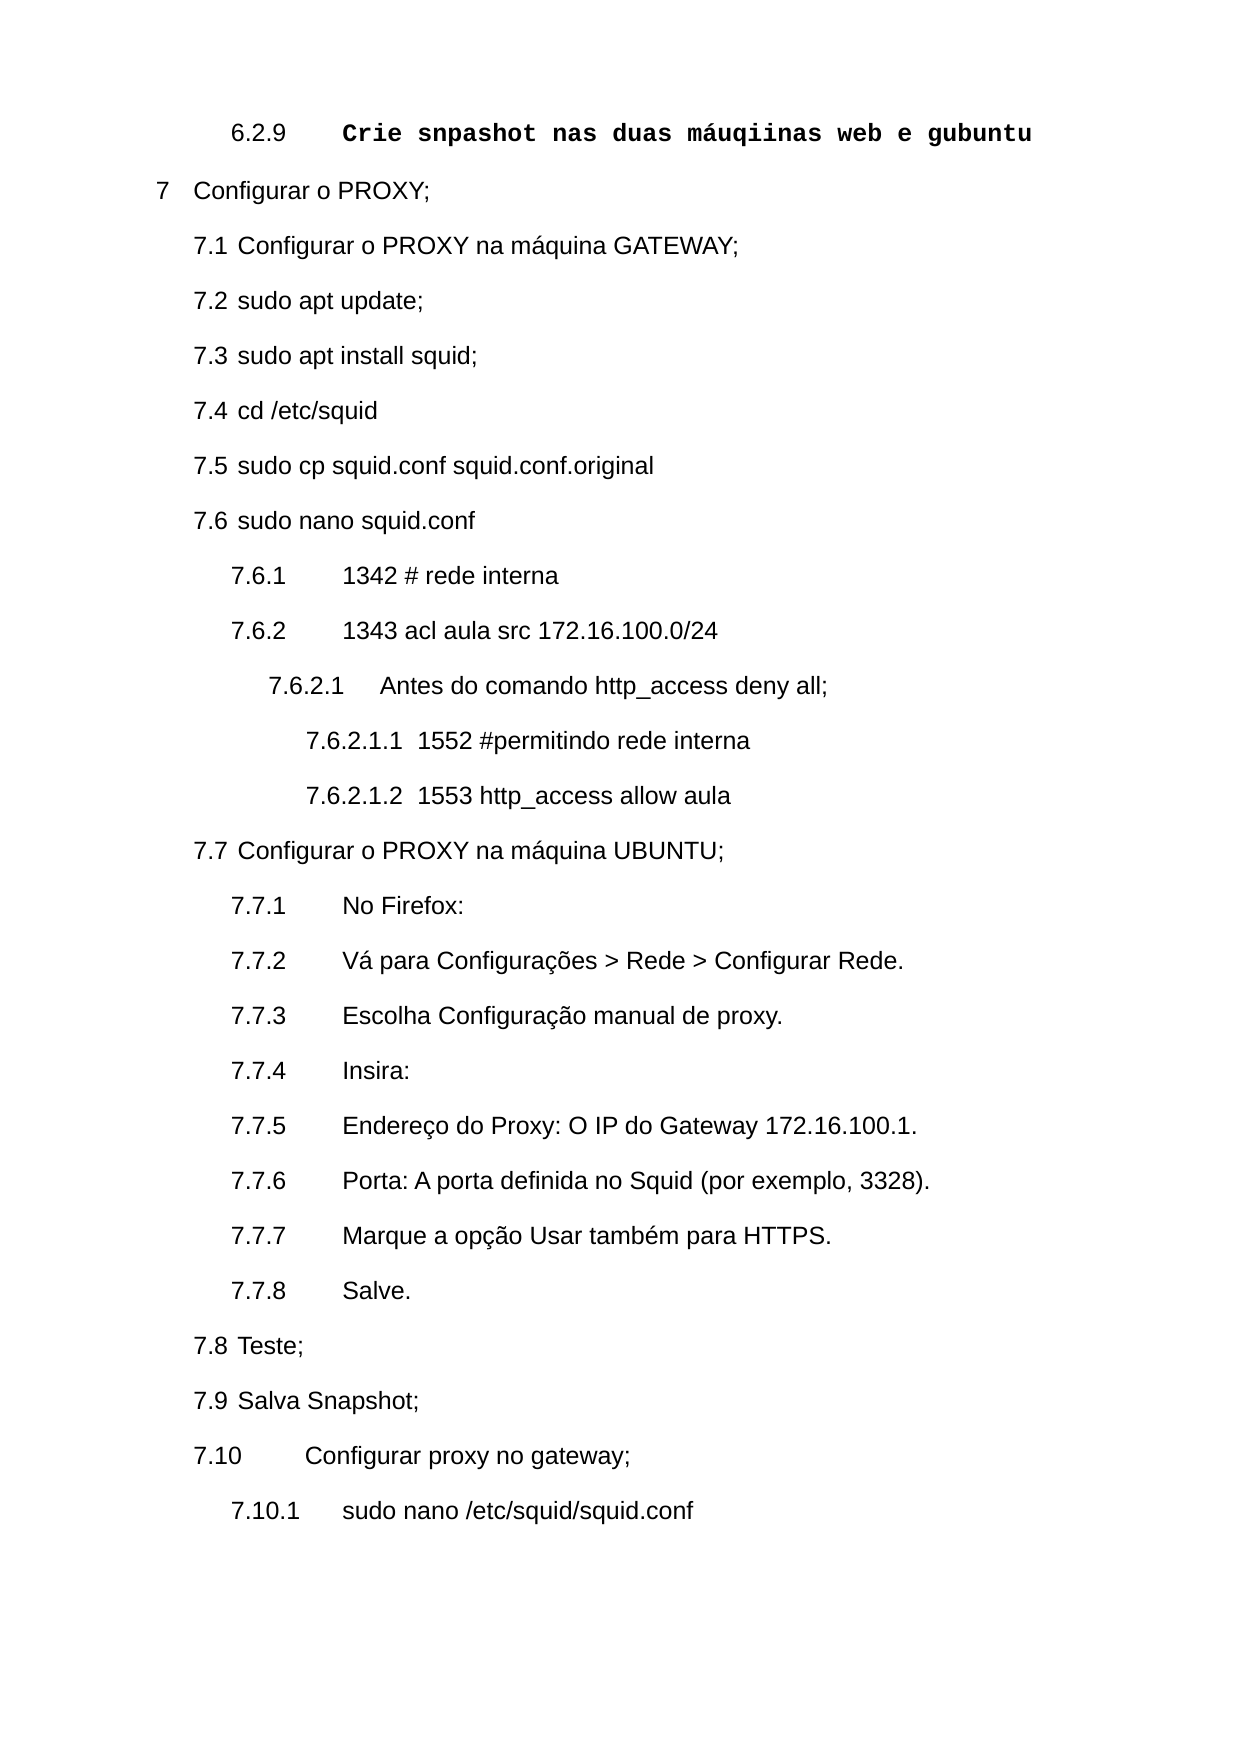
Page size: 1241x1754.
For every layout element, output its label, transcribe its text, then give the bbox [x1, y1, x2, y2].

list 1343 acl aula src 172.16.100.0/24 [231, 616, 1122, 645]
list Escolha Configuração manual de proxy. [231, 1001, 1122, 1030]
list sudo nano squid.conf [193, 506, 1122, 535]
list Endereço do Proxy: O IP do Gateway 172.16.100.1. [231, 1111, 1122, 1140]
list 1342 # rede interna [231, 561, 1122, 590]
list Configurar proxy no gateway; [193, 1441, 1122, 1470]
list Salva Snapshot; [193, 1386, 1122, 1415]
list Vá para Configurações > Rede > Configurar Rede. [231, 946, 1122, 975]
list Salve. [231, 1276, 1122, 1305]
list cd /etc/squid [193, 396, 1122, 425]
list 1552 #permitindo rede interna [306, 726, 1122, 755]
list Antes do comando http_access deny all; [268, 671, 1122, 700]
list sudo nano /etc/squid/squid.conf [231, 1496, 1122, 1525]
list Porta: A porta definida no Squid (por exemplo, 3328). [231, 1166, 1122, 1195]
list Teste; [193, 1331, 1122, 1360]
list Configurar o PROXY na máquina GATEWAY; [193, 231, 1122, 260]
list Insira: [231, 1056, 1122, 1085]
list sudo cp squid.conf squid.conf.original [193, 451, 1122, 480]
list sudo apt install squid; [193, 341, 1122, 370]
list Marque a opção Usar também para HTTPS. [231, 1221, 1122, 1250]
list Configurar o PROXY na máquina UBUNTU; [193, 836, 1122, 865]
list sudo apt update; [193, 286, 1122, 315]
list 1553 http_access allow aula [306, 781, 1122, 810]
list Crie snpashot nas duas máuqiinas web e gubuntu [231, 118, 1122, 149]
list Configurar o PROXY; [156, 176, 1122, 205]
list No Firefox: [231, 891, 1122, 920]
